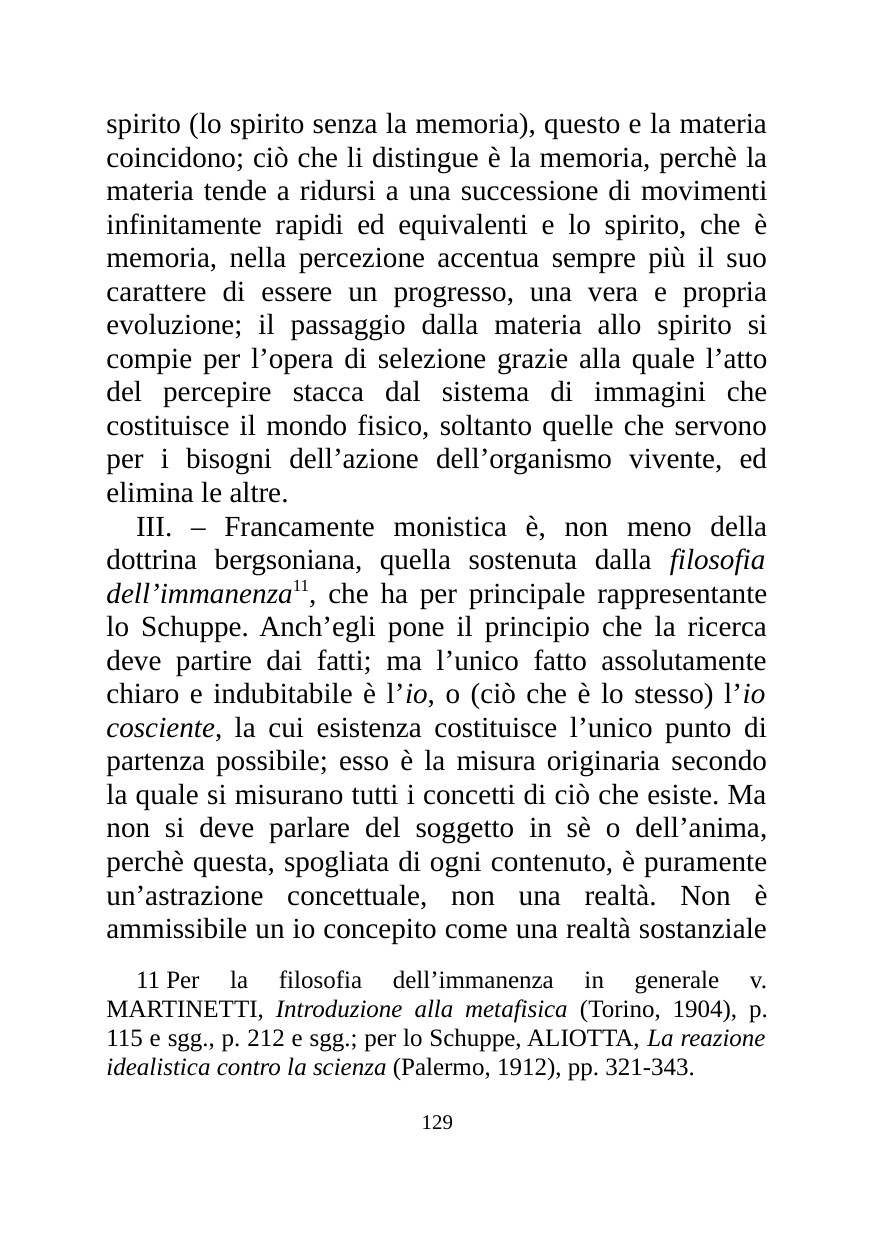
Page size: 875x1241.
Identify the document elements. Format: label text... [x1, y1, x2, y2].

text Per la filosofia dell’immanenza in generale v. MARTINETTI, Introduzione alla metafisica (Torino, 1904), p. 115 e sgg., p. 212 e sgg.; per lo Schuppe, ALIOTTA, La reazione idealistica contro la scienza (Palermo, 1912), pp. 321-343. [106, 965, 768, 1080]
text spirito (lo spirito senza la memoria), questo e la materia coincidono; ciò che li distingue è la memoria, perchè la materia tende a ridursi a una successione di movimenti infinitamente rapidi ed equivalenti e lo spirito, che è memoria, nella percezione accentua sempre più il suo carattere di essere un progresso, una vera e propria evoluzione; il passaggio dalla materia allo spirito si compie per l’opera di selezione grazie alla quale l’atto del percepire stacca dal sistema di immagini che costituisce il mondo fisico, soltanto quelle che servono per i bisogni dell’azione dell’organismo vivente, ed elimina le altre. [106, 106, 768, 509]
text III. – Francamente monistica è, non meno della dottrina bergsoniana, quella sostenuta dalla filosofia dell’immanenza, che ha per principale rappresentante lo Schuppe. Anch’egli pone il principio che la ricerca deve partire dai fatti; ma l’unico fatto assolutamente chiaro e indubitabile è l’io, o (ciò che è lo stesso) l’io cosciente, la cui esistenza costituisce l’unico punto di partenza possibile; esso è la misura originaria secondo la quale si misurano tutti i concetti di ciò che esiste. Ma non si deve parlare del soggetto in sè o dell’anima, perchè questa, spogliata di ogni contenuto, è puramente un’astrazione concettuale, non una realtà. Non è ammissibile un io concepito come una realtà sostanziale [106, 509, 768, 945]
